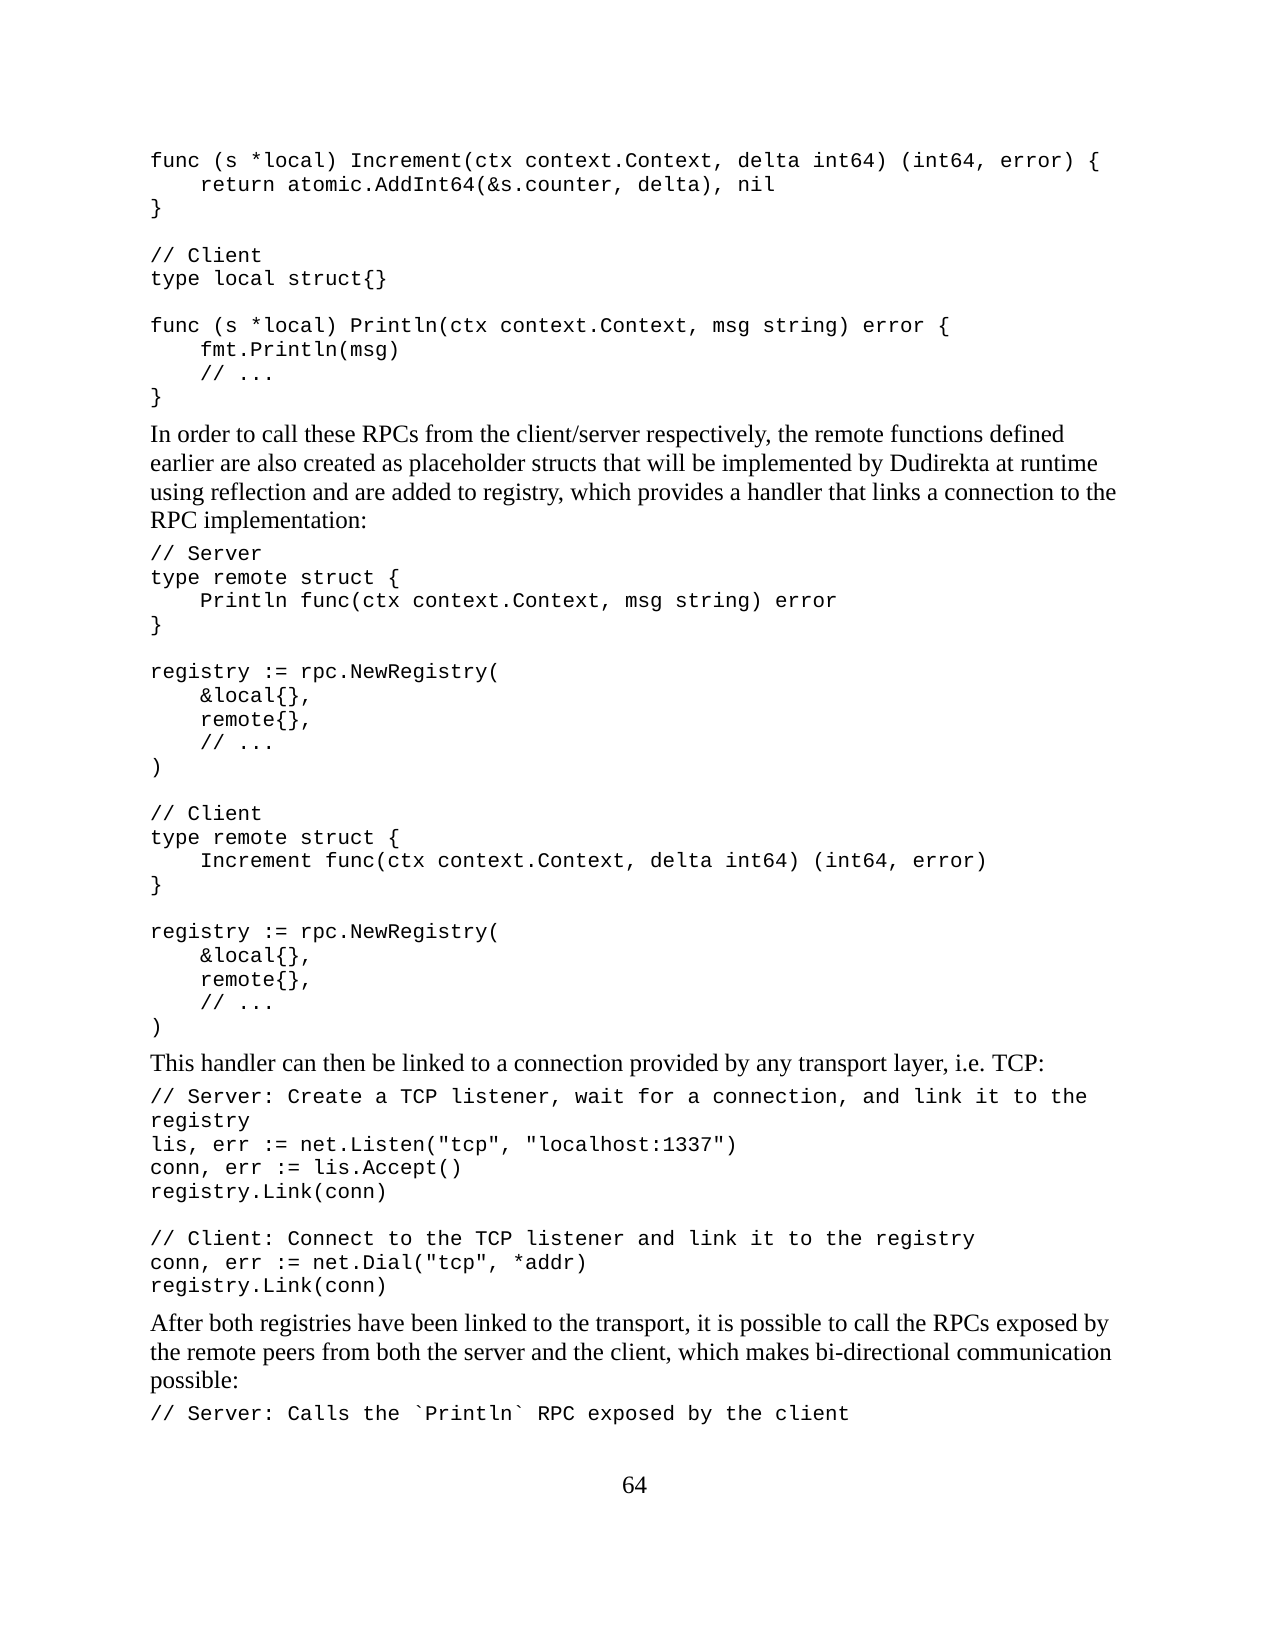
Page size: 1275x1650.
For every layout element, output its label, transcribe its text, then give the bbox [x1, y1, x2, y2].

text This handler can then be linked to a connection provided by any transport layer, i.e. TCP: [150, 1048, 1125, 1077]
text remote{}, [150, 708, 1125, 732]
text registry.Link(conn) [150, 1181, 1125, 1204]
text } [150, 614, 1125, 638]
text &local{}, [150, 945, 1125, 969]
text type remote struct { [150, 827, 1125, 850]
text fmt.Println(msg) [150, 339, 1125, 363]
text registry := rpc.NewRegistry( [150, 661, 1125, 685]
text // Client [150, 244, 1125, 268]
text registry.Link(conn) [150, 1275, 1125, 1299]
text func (s *local) Println(ctx context.Context, msg string) error { [150, 316, 1125, 339]
text Increment func(ctx context.Context, delta int64) (int64, error) [150, 850, 1125, 874]
text remote{}, [150, 969, 1125, 992]
text } [150, 197, 1125, 221]
text conn, err := lis.Accept() [150, 1157, 1125, 1181]
text func (s *local) Increment(ctx context.Context, delta int64) (int64, error) { [150, 150, 1125, 174]
text // Server: Create a TCP listener, wait for a connection, and link it to the registry [150, 1086, 1125, 1133]
text lis, err := net.Listen("tcp", "localhost:1337") [150, 1133, 1125, 1157]
text type remote struct { [150, 567, 1125, 590]
text &local{}, [150, 685, 1125, 708]
text // Client: Connect to the TCP listener and link it to the registry [150, 1228, 1125, 1252]
text Println func(ctx context.Context, msg string) error [150, 590, 1125, 614]
text // ... [150, 992, 1125, 1016]
text registry := rpc.NewRegistry( [150, 921, 1125, 945]
text // ... [150, 363, 1125, 386]
text ) [150, 1016, 1125, 1039]
text After both registries have been linked to the transport, it is possible to call the RPCs exposed by the remote peers from both the server and the client, which makes bi-directional communication possible: [150, 1308, 1125, 1394]
text } [150, 386, 1125, 410]
text type local struct{} [150, 268, 1125, 292]
text // ... [150, 732, 1125, 756]
text conn, err := net.Dial("tcp", *addr) [150, 1252, 1125, 1275]
text // Server [150, 543, 1125, 567]
text ) [150, 756, 1125, 779]
text In order to call these RPCs from the client/server respectively, the remote functions defined earlier are also created as placeholder structs that will be implemented by Dudirekta at runtime using reflection and are added to registry, which provides a handler that links a connection to the RPC implementation: [150, 419, 1125, 534]
text // Server: Calls the `Println` RPC exposed by the client [150, 1403, 1125, 1427]
text } [150, 874, 1125, 898]
text return atomic.AddInt64(&s.counter, delta), nil [150, 174, 1125, 197]
text // Client [150, 803, 1125, 827]
